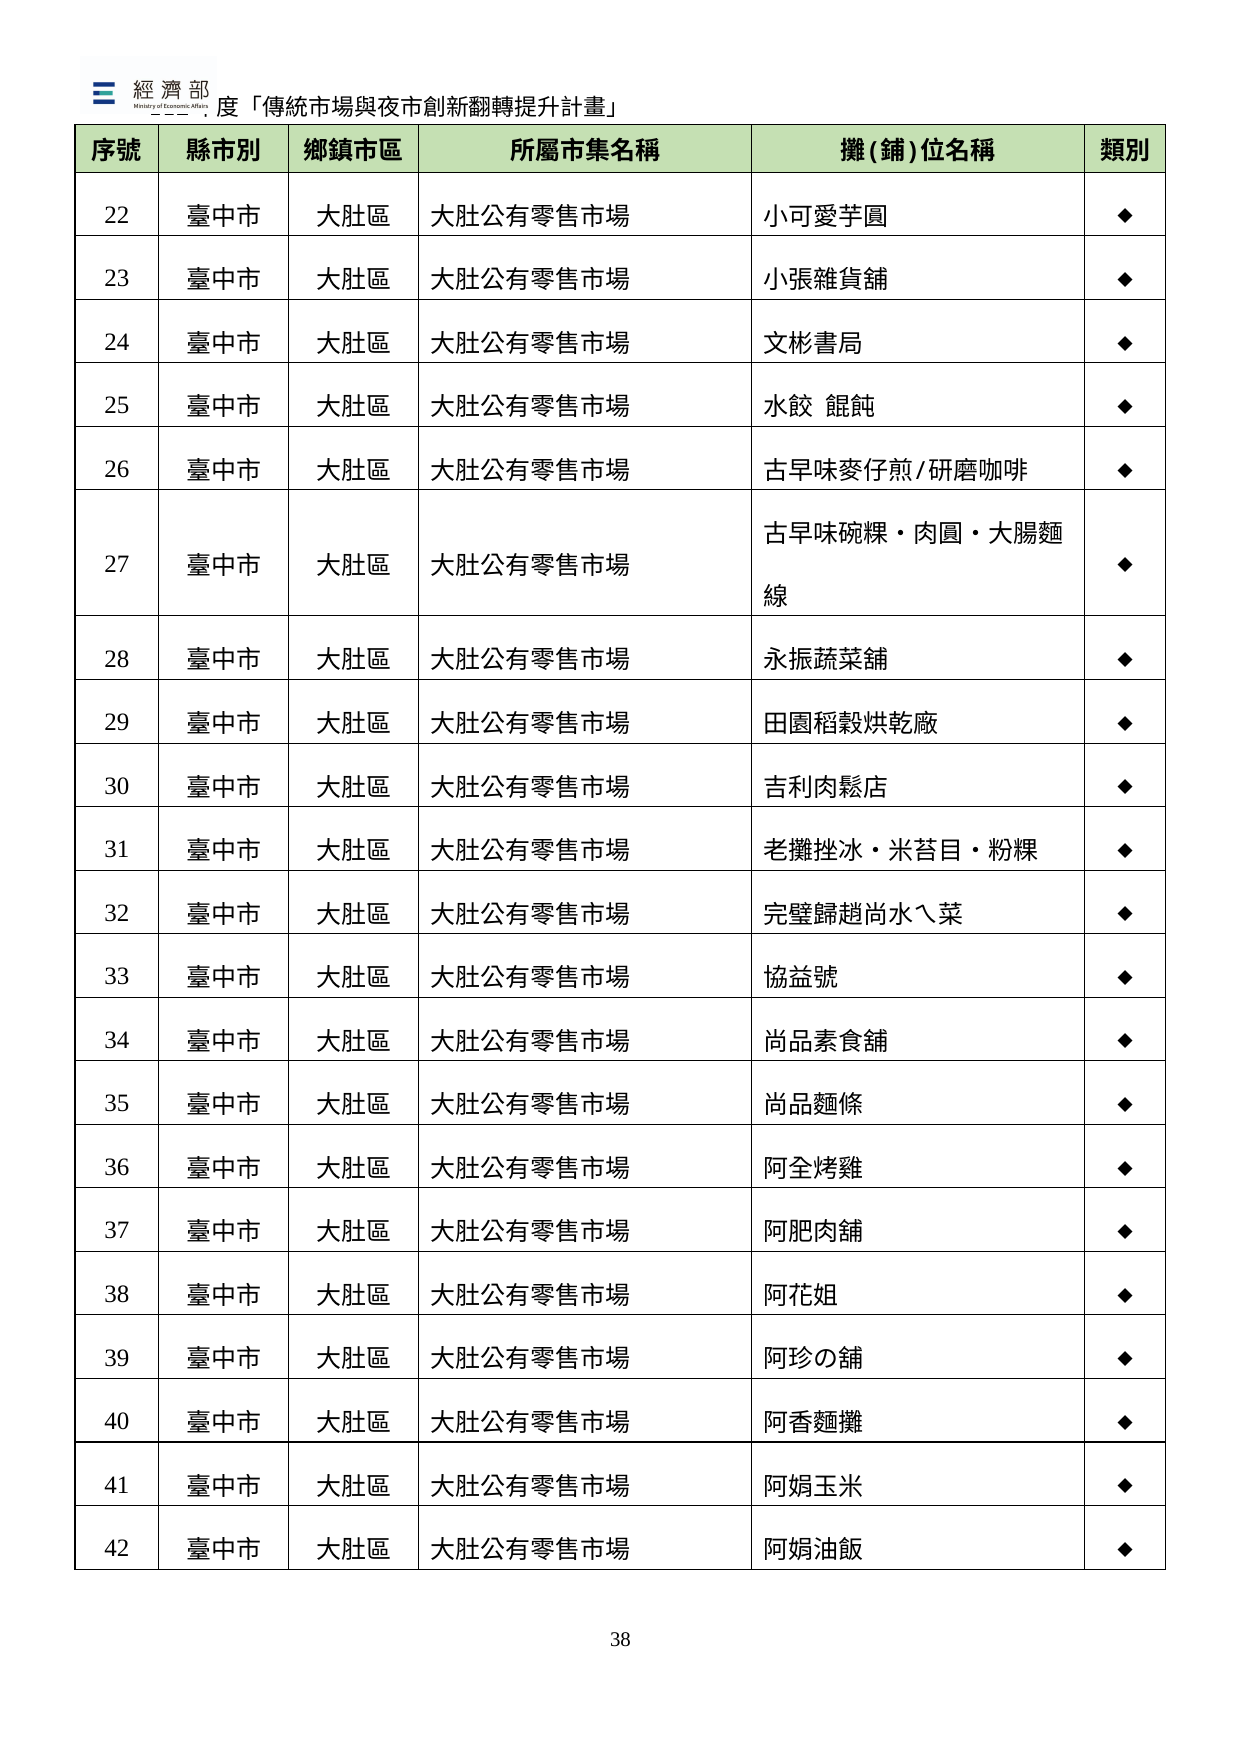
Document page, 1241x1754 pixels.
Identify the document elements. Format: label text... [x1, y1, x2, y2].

table_cell ◆ [1085, 807, 1165, 869]
table_cell 大肚區 [289, 871, 418, 933]
table_cell 臺中市 [159, 300, 288, 362]
table_cell ◆ [1085, 1252, 1165, 1314]
table_cell 大肚公有零售市場 [419, 173, 751, 235]
table_cell 臺中市 [159, 998, 288, 1060]
table_cell 大肚區 [289, 616, 418, 679]
table_cell 大肚區 [289, 1125, 418, 1187]
table_cell 大肚區 [289, 744, 418, 806]
table_cell 31 [76, 807, 158, 869]
table_cell 臺中市 [159, 1125, 288, 1187]
table_cell 26 [76, 427, 158, 489]
table_cell 大肚區 [289, 490, 418, 615]
table_cell 39 [76, 1315, 158, 1378]
table_cell 臺中市 [159, 1379, 288, 1441]
table_cell ◆ [1085, 616, 1165, 679]
table_cell 大肚公有零售市場 [419, 363, 751, 426]
table_cell 臺中市 [159, 427, 288, 489]
table_cell 老攤挫冰‧米苔目‧粉粿 [752, 807, 1084, 869]
table_cell 大肚區 [289, 1506, 418, 1568]
table_cell 36 [76, 1125, 158, 1187]
table_cell 大肚公有零售市場 [419, 1506, 751, 1568]
table_cell 阿花姐 [752, 1252, 1084, 1314]
table_cell 38 [76, 1252, 158, 1314]
table_cell 大肚公有零售市場 [419, 1379, 751, 1441]
table_header 攤(鋪)位名稱 [752, 125, 1084, 172]
table_cell 大肚公有零售市場 [419, 680, 751, 742]
table_cell ◆ [1085, 934, 1165, 997]
table_cell ◆ [1085, 427, 1165, 489]
table_header 鄉鎮市區 [289, 125, 418, 172]
table_cell 臺中市 [159, 680, 288, 742]
table_cell 臺中市 [159, 871, 288, 933]
table_cell 臺中市 [159, 1506, 288, 1568]
table_cell 22 [76, 173, 158, 235]
table_cell 30 [76, 744, 158, 806]
table_cell 完璧歸趙尚水ㄟ菜 [752, 871, 1084, 933]
table_cell 大肚區 [289, 1061, 418, 1124]
table_cell 臺中市 [159, 236, 288, 299]
table_cell ◆ [1085, 680, 1165, 742]
table_cell 大肚區 [289, 934, 418, 997]
table_cell 古早味碗粿‧肉圓‧大腸麵線 [752, 490, 1084, 615]
table_cell 吉利肉鬆店 [752, 744, 1084, 806]
table_cell 41 [76, 1443, 158, 1505]
table_cell 大肚區 [289, 1315, 418, 1378]
table_cell 28 [76, 616, 158, 679]
table_cell ◆ [1085, 1315, 1165, 1378]
table_cell 大肚公有零售市場 [419, 1315, 751, 1378]
table_cell 23 [76, 236, 158, 299]
table_cell 大肚公有零售市場 [419, 616, 751, 679]
table_cell 臺中市 [159, 807, 288, 869]
table_cell 大肚公有零售市場 [419, 871, 751, 933]
table_cell 大肚區 [289, 427, 418, 489]
table_cell ◆ [1085, 300, 1165, 362]
table_cell ◆ [1085, 236, 1165, 299]
table_cell 田園稻穀烘乾廠 [752, 680, 1084, 742]
table_cell 阿肥肉舖 [752, 1188, 1084, 1251]
table_cell 永振蔬菜舖 [752, 616, 1084, 679]
table_cell 34 [76, 998, 158, 1060]
table_cell 臺中市 [159, 363, 288, 426]
table_cell 37 [76, 1188, 158, 1251]
table_cell 大肚區 [289, 363, 418, 426]
table_cell 尚品麵條 [752, 1061, 1084, 1124]
table_cell 臺中市 [159, 744, 288, 806]
table_cell 臺中市 [159, 1252, 288, 1314]
table_cell ◆ [1085, 1125, 1165, 1187]
table_cell ◆ [1085, 363, 1165, 426]
table_cell 大肚區 [289, 236, 418, 299]
table_cell 42 [76, 1506, 158, 1568]
table_cell 40 [76, 1379, 158, 1441]
table_cell 臺中市 [159, 1315, 288, 1378]
table_cell 阿珍の舖 [752, 1315, 1084, 1378]
table_cell 大肚區 [289, 300, 418, 362]
table_cell 大肚公有零售市場 [419, 998, 751, 1060]
table_cell 大肚公有零售市場 [419, 1252, 751, 1314]
table_cell ◆ [1085, 744, 1165, 806]
table_cell 阿娟油飯 [752, 1506, 1084, 1568]
table_cell 大肚公有零售市場 [419, 1188, 751, 1251]
table_cell ◆ [1085, 490, 1165, 615]
table_cell 大肚區 [289, 1252, 418, 1314]
table_cell 大肚區 [289, 173, 418, 235]
table_cell 大肚區 [289, 807, 418, 869]
table_cell 臺中市 [159, 1061, 288, 1124]
table_cell 臺中市 [159, 1188, 288, 1251]
table_header 類別 [1085, 125, 1165, 172]
table_cell 臺中市 [159, 616, 288, 679]
table_cell 大肚區 [289, 1379, 418, 1441]
table_cell 文彬書局 [752, 300, 1084, 362]
table_cell 大肚公有零售市場 [419, 236, 751, 299]
table_cell 大肚公有零售市場 [419, 807, 751, 869]
table_cell 大肚區 [289, 998, 418, 1060]
table_cell ◆ [1085, 998, 1165, 1060]
table_header 縣市別 [159, 125, 288, 172]
table_cell 25 [76, 363, 158, 426]
table_header 序號 [76, 125, 158, 172]
table_cell ◆ [1085, 1379, 1165, 1441]
table_cell 29 [76, 680, 158, 742]
table_cell ◆ [1085, 1506, 1165, 1568]
table_cell 阿全烤雞 [752, 1125, 1084, 1187]
table_cell ◆ [1085, 173, 1165, 235]
table_cell ◆ [1085, 871, 1165, 933]
table_cell 協益號 [752, 934, 1084, 997]
table_cell ◆ [1085, 1443, 1165, 1505]
table_cell 大肚公有零售市場 [419, 427, 751, 489]
table_cell 35 [76, 1061, 158, 1124]
table_cell 大肚公有零售市場 [419, 1061, 751, 1124]
table_cell 大肚公有零售市場 [419, 934, 751, 997]
table_cell 小張雜貨舖 [752, 236, 1084, 299]
table_cell 大肚區 [289, 1443, 418, 1505]
table_cell 阿香麵攤 [752, 1379, 1084, 1441]
table_cell 33 [76, 934, 158, 997]
table_cell 32 [76, 871, 158, 933]
table_cell 臺中市 [159, 934, 288, 997]
table_cell 大肚公有零售市場 [419, 300, 751, 362]
table_cell 24 [76, 300, 158, 362]
table_cell ◆ [1085, 1061, 1165, 1124]
table_cell 小可愛芋圓 [752, 173, 1084, 235]
table_cell 27 [76, 490, 158, 615]
table_cell 大肚公有零售市場 [419, 744, 751, 806]
table_header 所屬市集名稱 [419, 125, 751, 172]
table_cell 大肚區 [289, 680, 418, 742]
table_cell ◆ [1085, 1188, 1165, 1251]
table_cell 大肚公有零售市場 [419, 1125, 751, 1187]
table_cell 大肚公有零售市場 [419, 1443, 751, 1505]
table_cell 臺中市 [159, 173, 288, 235]
table_cell 阿娟玉米 [752, 1443, 1084, 1505]
table_cell 臺中市 [159, 490, 288, 615]
table_cell 大肚區 [289, 1188, 418, 1251]
table_cell 大肚公有零售市場 [419, 490, 751, 615]
table_cell 尚品素食舖 [752, 998, 1084, 1060]
table_cell 古早味麥仔煎/研磨咖啡 [752, 427, 1084, 489]
table_cell 水餃 餛飩 [752, 363, 1084, 426]
table_cell 臺中市 [159, 1443, 288, 1505]
